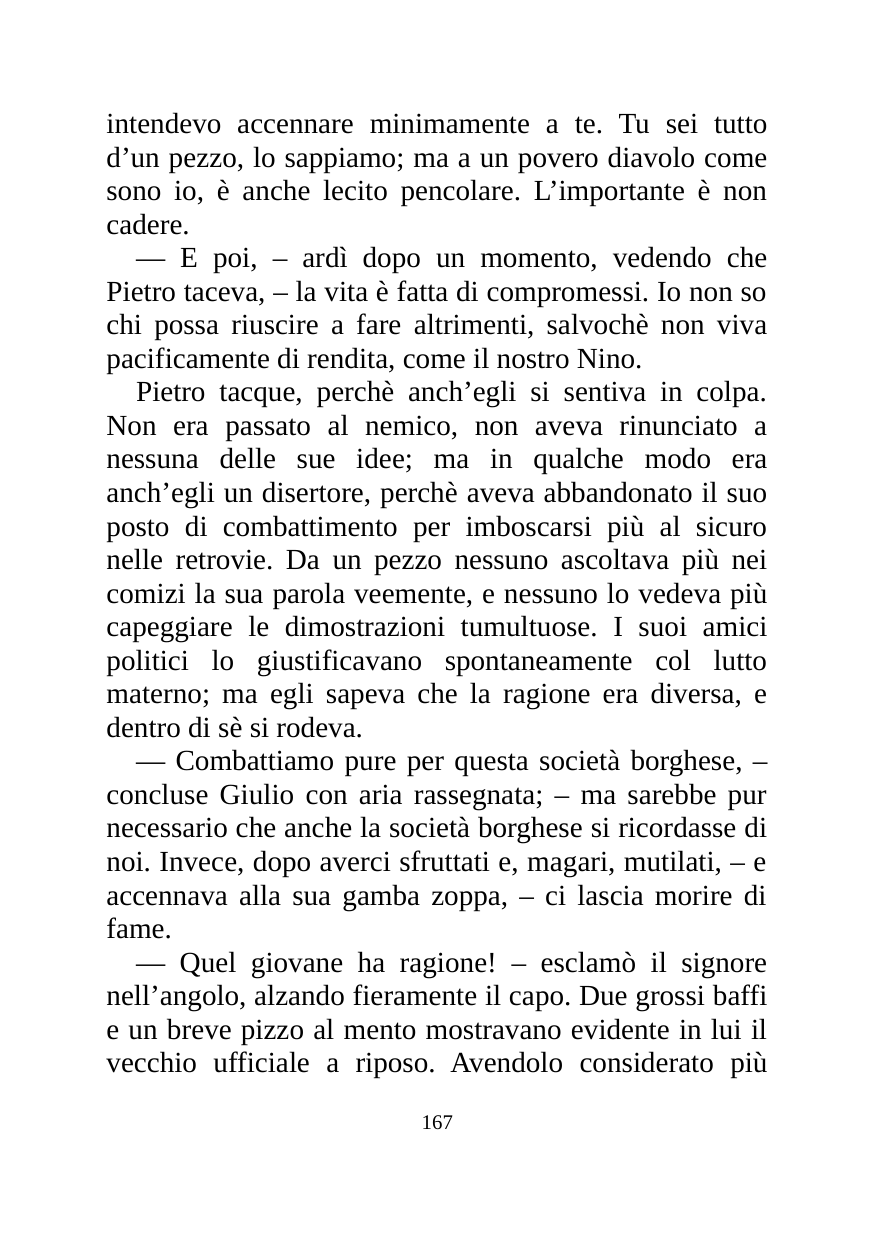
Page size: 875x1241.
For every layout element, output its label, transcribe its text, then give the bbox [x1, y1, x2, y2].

text — Combattiamo pure per questa società borghese, – concluse Giulio con aria rassegnata; – ma sarebbe pur necessario che anche la società borghese si ricordasse di noi. Invece, dopo averci sfruttati e, magari, mutilati, – e accennava alla sua gamba zoppa, – ci lascia morire di fame. [106, 743, 768, 945]
text Pietro tacque, perchè anch’egli si sentiva in colpa. Non era passato al nemico, non aveva rinunciato a nessuna delle sue idee; ma in qualche modo era anch’egli un disertore, perchè aveva abbandonato il suo posto di combattimento per imboscarsi più al sicuro nelle retrovie. Da un pezzo nessuno ascoltava più nei comizi la sua parola veemente, e nessuno lo vedeva più capeggiare le dimostrazioni tumultuose. I suoi amici politici lo giustificavano spontaneamente col lutto materno; ma egli sapeva che la ragione era diversa, e dentro di sè si rodeva. [106, 374, 768, 743]
text intendevo accennare minimamente a te. Tu sei tutto d’un pezzo, lo sappiamo; ma a un povero diavolo come sono io, è anche lecito pencolare. L’importante è non cadere. [106, 106, 768, 240]
text — Quel giovane ha ragione! – esclamò il signore nell’angolo, alzando fieramente il capo. Due grossi baffi e un breve pizzo al mento mostravano evidente in lui il vecchio ufficiale a riposo. Avendolo considerato più [106, 945, 768, 1079]
text — E poi, – ardì dopo un momento, vedendo che Pietro taceva, – la vita è fatta di compromessi. Io non so chi possa riuscire a fare altrimenti, salvochè non viva pacificamente di rendita, come il nostro Nino. [106, 240, 768, 374]
